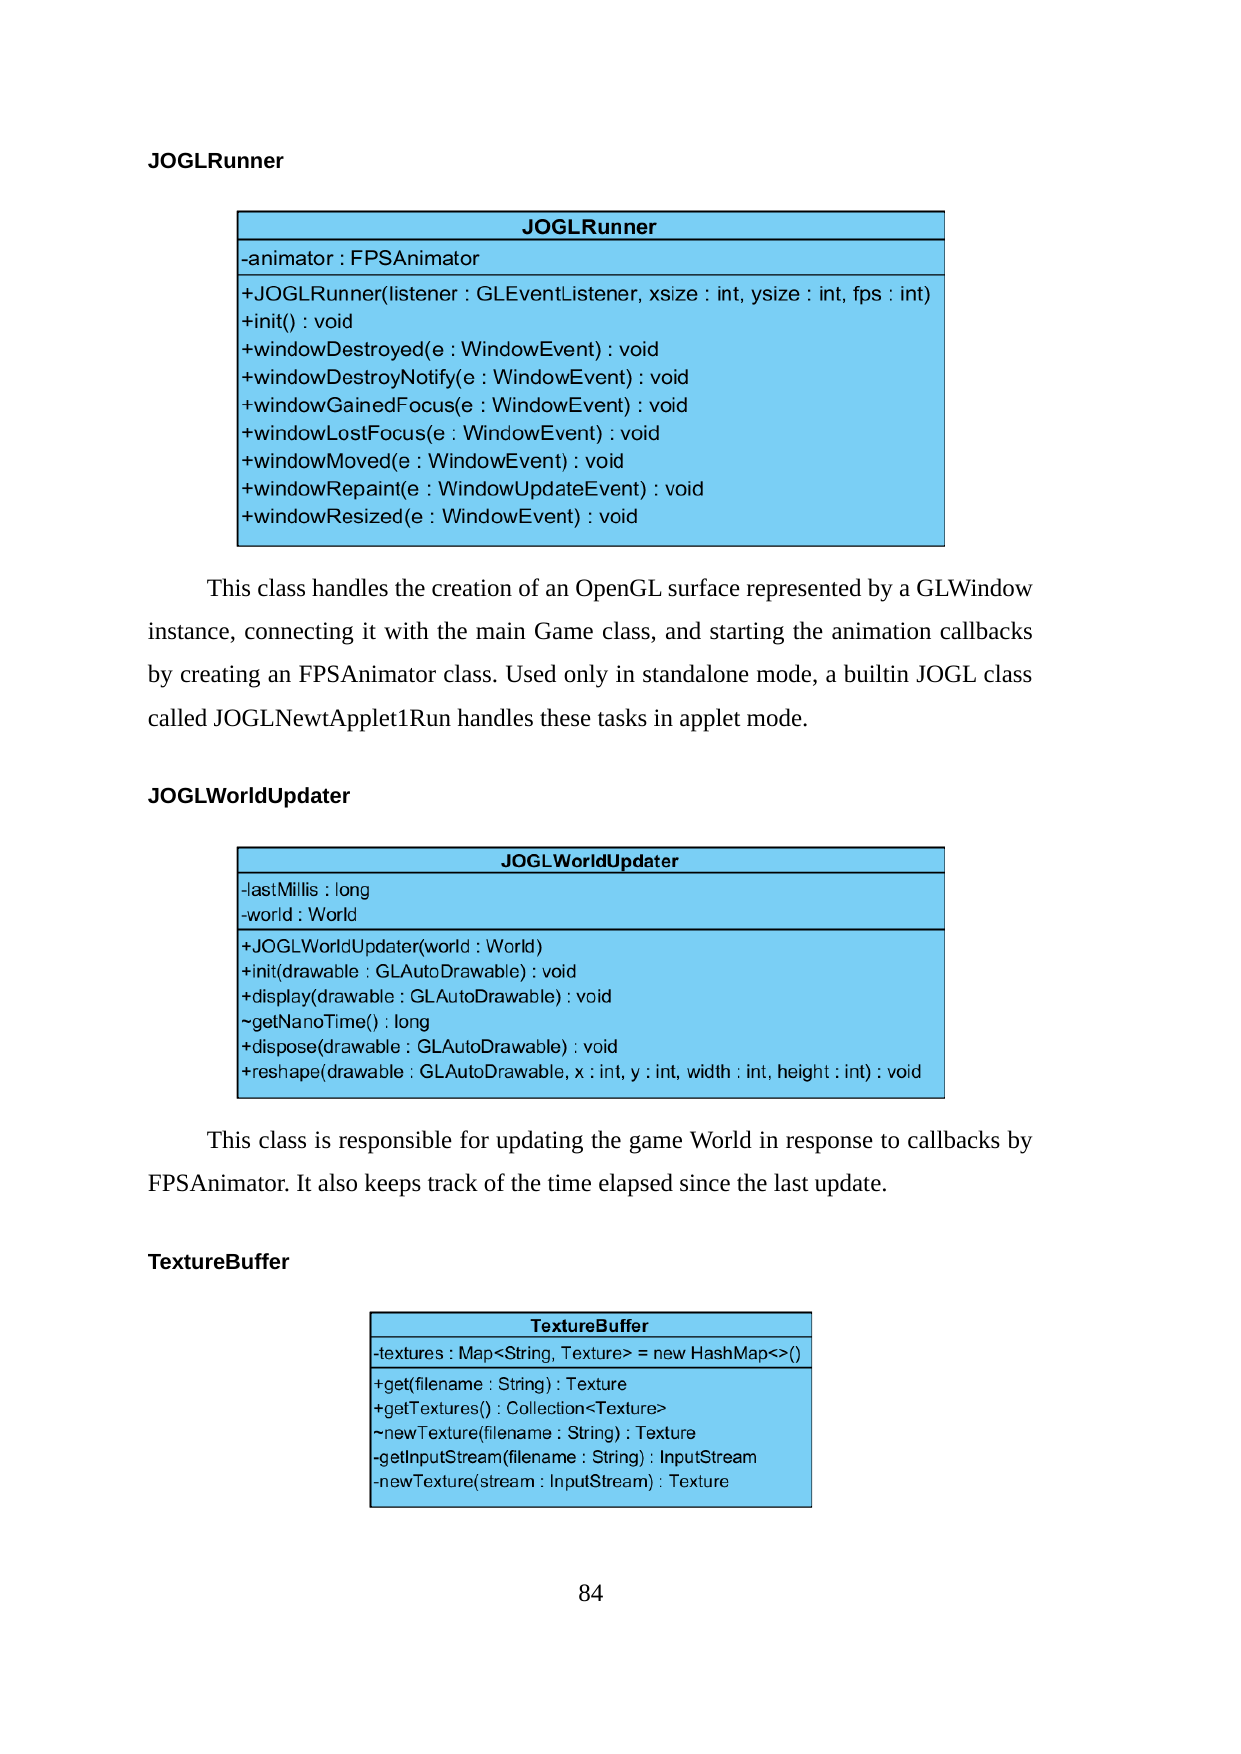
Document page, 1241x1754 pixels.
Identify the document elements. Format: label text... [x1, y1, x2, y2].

picture [236, 210, 945, 547]
picture [236, 846, 945, 1099]
subtitle JOGLWorldUpdater [148, 783, 1033, 808]
text This class is responsible for updating the game World in response to callbacks by FPSAnimator. It also keeps track of the time elapsed since the last update. [148, 1125, 1033, 1197]
subtitle TextureBuffer [148, 1249, 1033, 1274]
text This class handles the creation of an OpenGL surface represented by a GLWindow instance, connecting it with the main Game class, and starting the animation callbacks by creating an FPSAnimator class. Used only in standalone mode, a builtin JOGL class called JOGLNewtApplet1Run handles these tasks in applet mode. [148, 573, 1033, 731]
subtitle JOGLRunner [148, 148, 1033, 173]
picture [369, 1311, 813, 1508]
